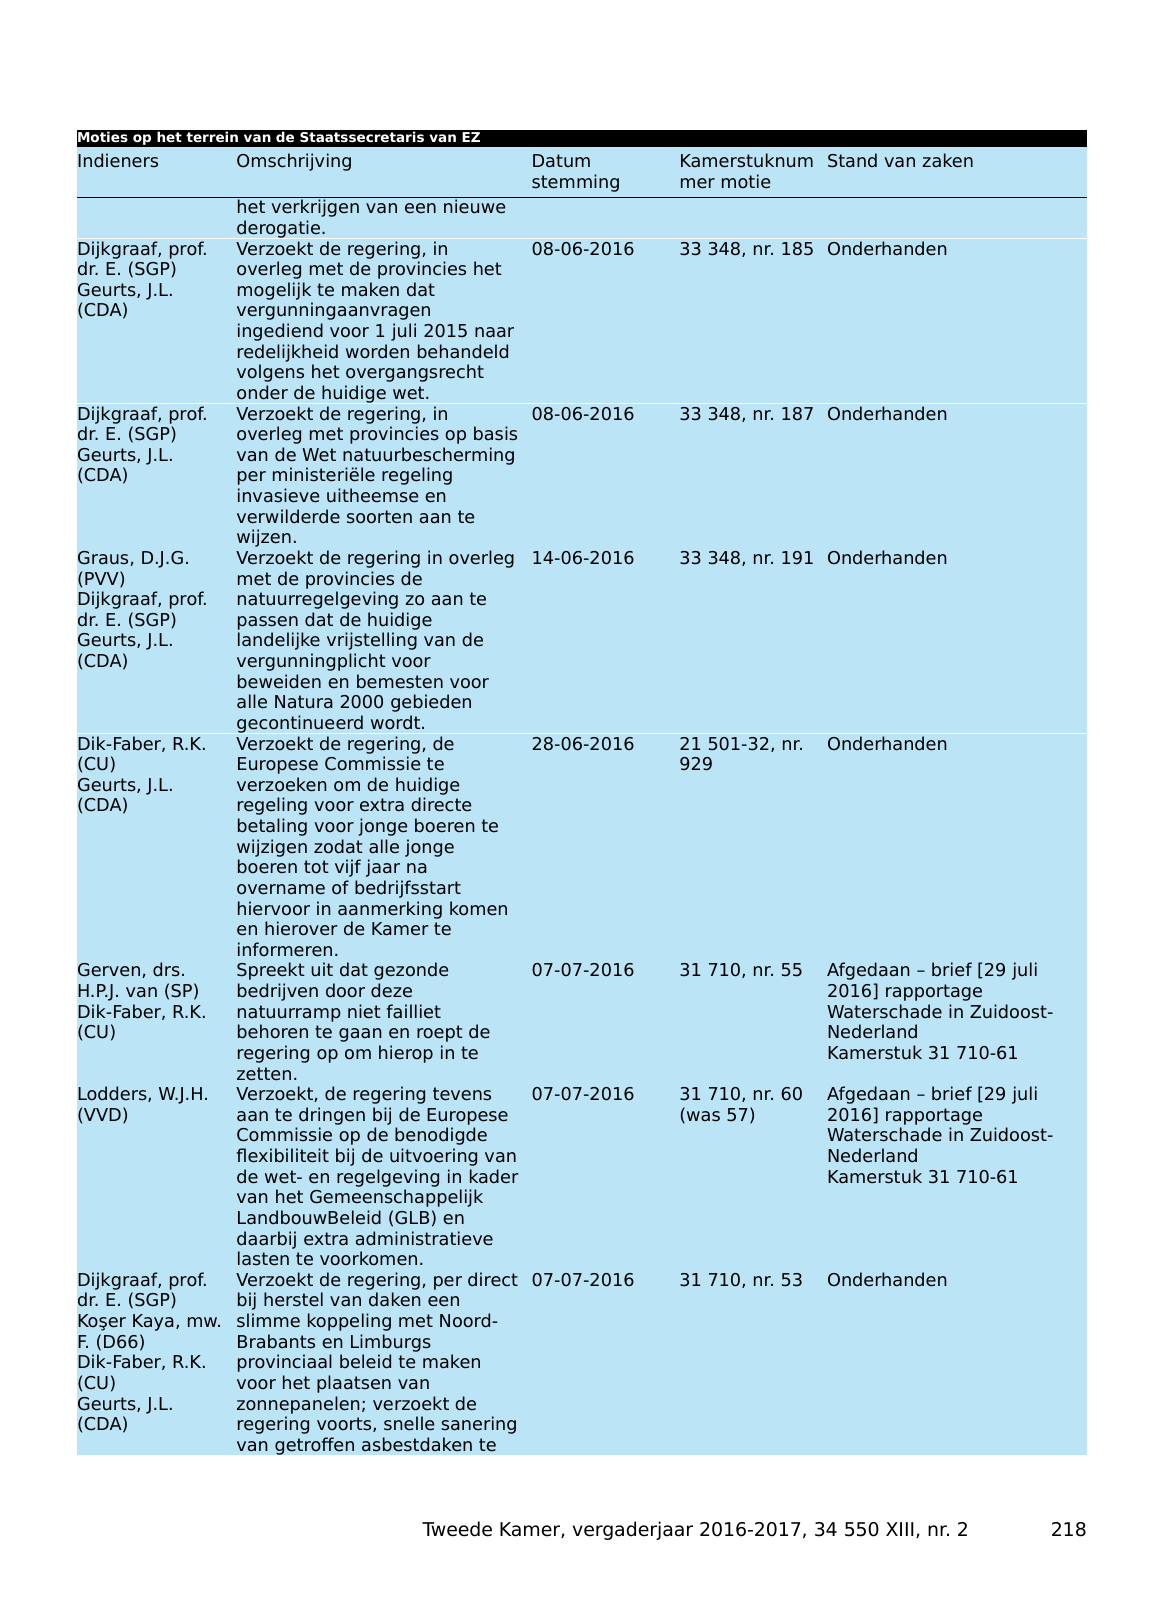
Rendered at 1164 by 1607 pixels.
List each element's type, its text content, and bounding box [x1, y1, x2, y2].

table_cell Onderhanden [821, 404, 1087, 548]
table_cell Verzoekt de regering, in overleg met de provincies het mogelijk te maken dat vergunningaanvragen ingediend voor 1 juli 2015 naar redelijkheid worden behandeld volgens het overgangsrecht onder de huidige wet. [230, 239, 526, 403]
table_cell Datum stemming [526, 147, 673, 197]
table_cell 31 710, nr. 55 [673, 960, 821, 1084]
table_cell Kamerstuknummer motie [673, 147, 821, 197]
table_cell Dik-Faber, R.K. (CU) Geurts, J.L. (CDA) [77, 734, 230, 960]
table_cell Onderhanden [821, 1270, 1087, 1455]
table_cell Verzoekt de regering, per direct bij herstel van daken een slimme koppeling met Noord-Brabants en Limburgs provinciaal beleid te maken voor het plaatsen van zonnepanelen; verzoekt de regering voorts, snelle sanering van getroffen asbestdaken te [230, 1270, 526, 1455]
table_cell 31 710, nr. 53 [673, 1270, 821, 1455]
table_cell [526, 198, 673, 238]
table_cell [821, 198, 1087, 238]
table_cell Onderhanden [821, 239, 1087, 403]
table_cell 33 348, nr. 185 [673, 239, 821, 403]
table_cell Dijkgraaf, prof. dr. E. (SGP) Koşer Kaya, mw. F. (D66) Dik-Faber, R.K. (CU) Geurts, J.L. (CDA) [77, 1270, 230, 1455]
table_cell Spreekt uit dat gezonde bedrijven door deze natuurramp niet failliet behoren te gaan en roept de regering op om hierop in te zetten. [230, 960, 526, 1084]
table_cell 14-06-2016 [526, 548, 673, 733]
table_cell 07-07-2016 [526, 1084, 673, 1270]
table_cell Verzoekt, de regering tevens aan te dringen bij de Europese Commissie op de benodigde flexibiliteit bij de uitvoering van de wet- en regelgeving in kader van het Gemeenschappelijk LandbouwBeleid (GLB) en daarbij extra administratieve lasten te voorkomen. [230, 1084, 526, 1270]
table_cell 08-06-2016 [526, 404, 673, 548]
table_cell Onderhanden [821, 548, 1087, 733]
table_cell 21 501-32, nr. 929 [673, 734, 821, 960]
table_cell Verzoekt de regering, in overleg met provincies op basis van de Wet natuurbescherming per ministeriële regeling invasieve uitheemse en verwilderde soorten aan te wijzen. [230, 404, 526, 548]
table_cell 07-07-2016 [526, 960, 673, 1084]
table_cell 31 710, nr. 60 (was 57) [673, 1084, 821, 1270]
table_cell Verzoekt de regering in overleg met de provincies de natuurregelgeving zo aan te passen dat de huidige landelijke vrijstelling van de vergunningplicht voor beweiden en bemesten voor alle Natura 2000 gebieden gecontinueerd wordt. [230, 548, 526, 733]
table_cell 33 348, nr. 187 [673, 404, 821, 548]
table_cell het verkrijgen van een nieuwe derogatie. [230, 198, 526, 238]
table_cell 07-07-2016 [526, 1270, 673, 1455]
table_cell 28-06-2016 [526, 734, 673, 960]
table_cell Gerven, drs. H.P.J. van (SP) Dik-Faber, R.K. (CU) [77, 960, 230, 1084]
table_cell 33 348, nr. 191 [673, 548, 821, 733]
table_cell Onderhanden [821, 734, 1087, 960]
table_cell Stand van zaken [821, 147, 1087, 197]
table_cell Verzoekt de regering, de Europese Commissie te verzoeken om de huidige regeling voor extra directe betaling voor jonge boeren te wijzigen zodat alle jonge boeren tot vijf jaar na overname of bedrijfsstart hiervoor in aanmerking komen en hierover de Kamer te informeren. [230, 734, 526, 960]
table_cell Omschrijving [230, 147, 526, 197]
table_cell Indieners [77, 147, 230, 197]
table_cell Dijkgraaf, prof. dr. E. (SGP) Geurts, J.L. (CDA) [77, 239, 230, 403]
table_cell [673, 198, 821, 238]
table_cell Lodders, W.J.H. (VVD) [77, 1084, 230, 1270]
table_cell Afgedaan – brief [29 juli 2016] rapportage Waterschade in Zuidoost-Nederland Kamerstuk 31 710-61 [821, 1084, 1087, 1270]
table_cell [77, 198, 230, 238]
table_cell Dijkgraaf, prof. dr. E. (SGP) Geurts, J.L. (CDA) [77, 404, 230, 548]
table_cell 08-06-2016 [526, 239, 673, 403]
table_header Moties op het terrein van de Staatssecretaris van EZ [77, 130, 1087, 146]
table_cell Graus, D.J.G. (PVV) Dijkgraaf, prof. dr. E. (SGP) Geurts, J.L. (CDA) [77, 548, 230, 733]
table_cell Afgedaan – brief [29 juli 2016] rapportage Waterschade in Zuidoost-Nederland Kamerstuk 31 710-61 [821, 960, 1087, 1084]
